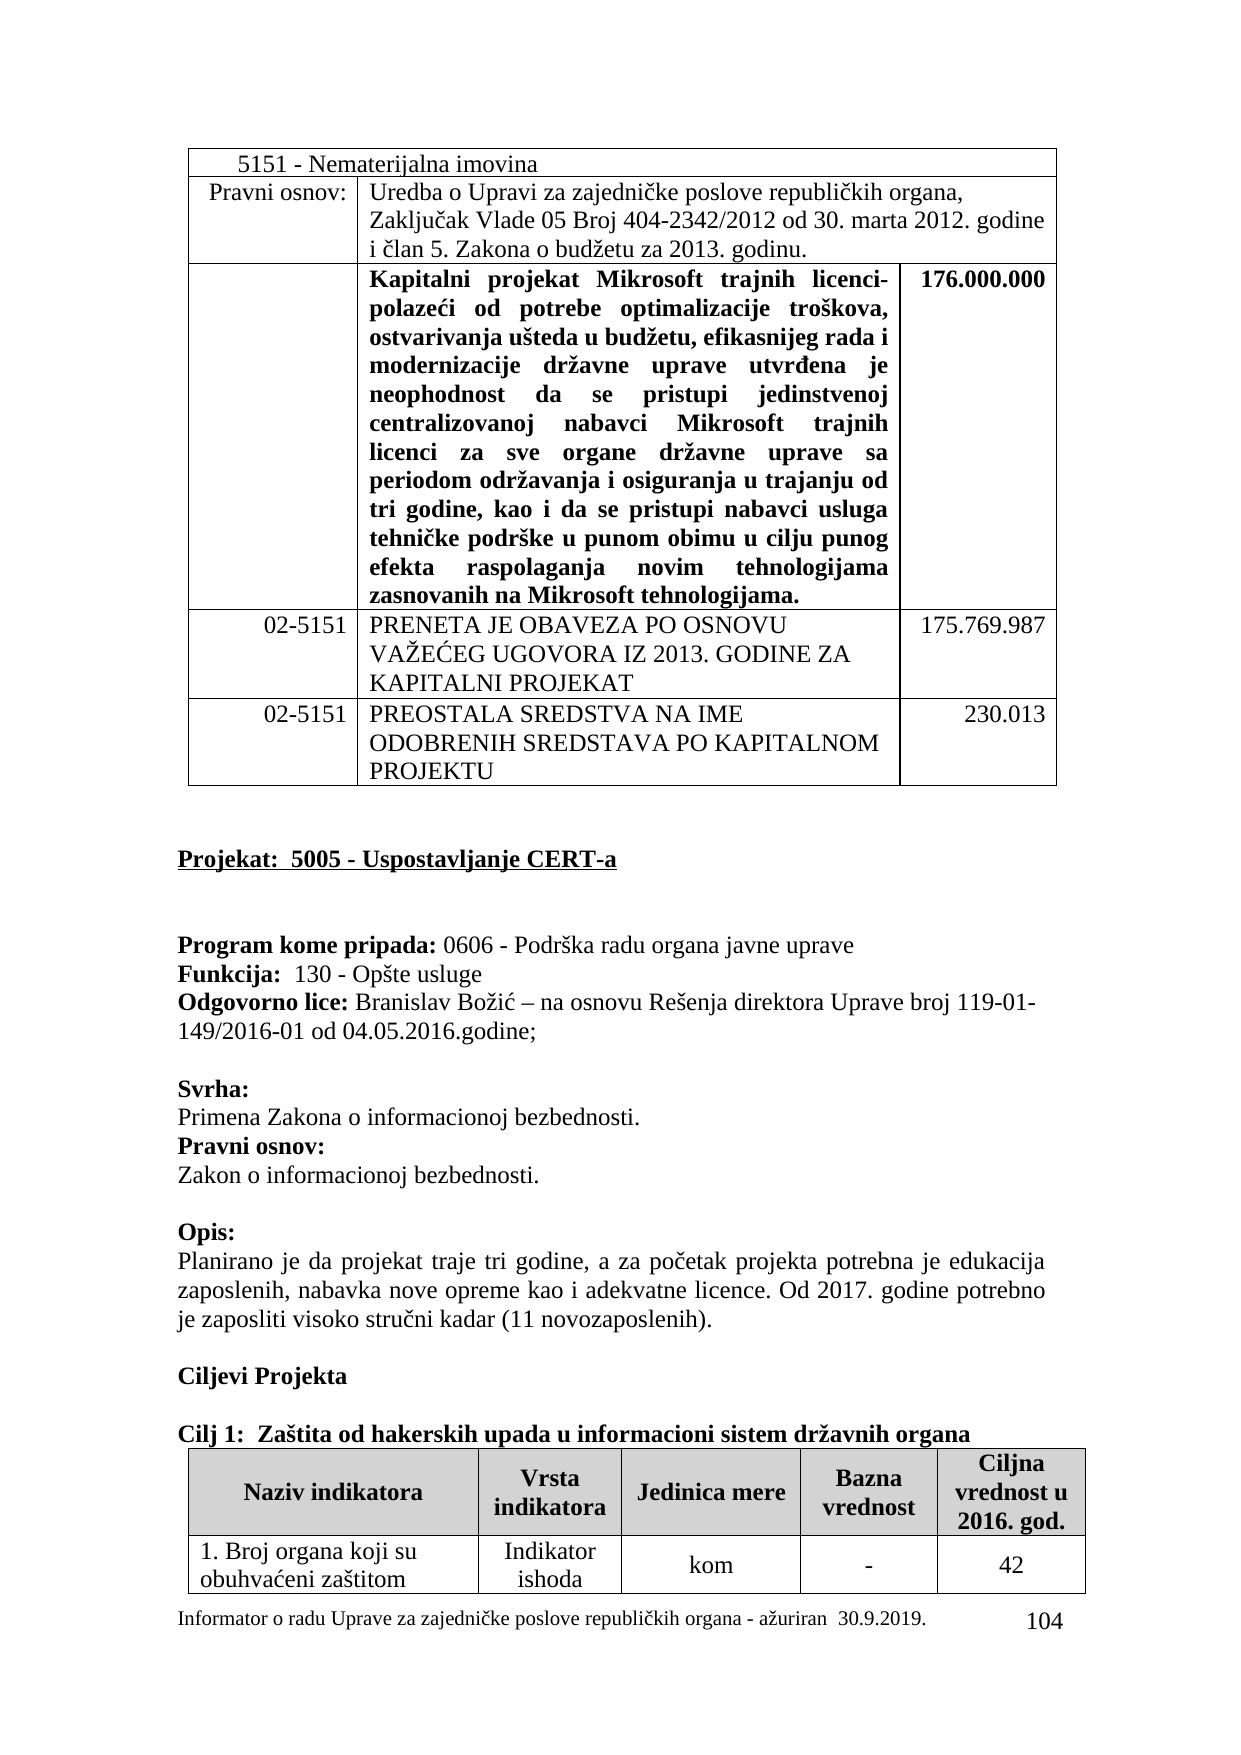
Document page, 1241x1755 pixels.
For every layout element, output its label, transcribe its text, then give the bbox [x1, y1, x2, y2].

table_header Jedinica mere [622, 1449, 800, 1535]
table_cell - [801, 1536, 937, 1593]
text Cilј 1: Zaštita od hakerskih upada u informacioni sistem državnih organa [177, 1419, 1063, 1447]
table_cell Pravni osnov: [189, 177, 357, 263]
table_header Cilјna vrednost u 2016. god. [938, 1449, 1085, 1535]
table_header Naziv indikatora [189, 1449, 478, 1535]
table_cell Uredba o Upravi za zajedničke poslove republičkih organa, Zaklјučak Vlade 05 Broj 404-2342/2012 od 30. marta 2012. godine i član 5. Zakona o budžetu za 2013. godinu. [358, 177, 1056, 263]
table_cell 230.013 [901, 699, 1056, 785]
table_cell PREOSTALA SREDSTVA NA IME ODOBRENIH SREDSTAVA PO KAPITALNOM PROJEKTU [358, 699, 899, 785]
text Projekat: 5005 - Uspostavlјanje CERT-a [177, 844, 1063, 872]
table_cell 176.000.000 [901, 264, 1056, 609]
text Pravni osnov: Zakon o informacionoj bezbednosti. [177, 1131, 1063, 1189]
table_cell 175.769.987 [901, 610, 1056, 698]
table_cell Kapitalni projekat Mikrosoft trajnih licenci-polazeći od potrebe optimalizacije troškova, ostvarivanja ušteda u budžetu, efikasnijeg rada i modernizacije državne uprave utvrđena je neophodnost da se pristupi jedinstvenoj centralizovanoj nabavci Mikrosoft trajnih licenci za sve organe državne uprave sa periodom održavanja i osiguranja u trajanju od tri godine, kao i da se pristupi nabavci usluga tehničke podrške u punom obimu u cilјu punog efekta raspolaganja novim tehnologijama zasnovanih na Mikrosoft tehnologijama. [358, 264, 899, 609]
text Opis: Planirano je da projekat traje tri godine, a za početak projekta potrebna je edukacija zaposlenih, nabavka nove opreme kao i adekvatne licence. Od 2017. godine potrebno je zaposliti visoko stručni kadar (11 novozaposlenih). [177, 1189, 1046, 1332]
table_header Vrsta indikatora [479, 1449, 621, 1535]
table_cell 42 [938, 1536, 1085, 1593]
text Svrha: Primena Zakona o informacionoj bezbednosti. [177, 1045, 1063, 1131]
table_cell 1. Broj organa koji su obuhvaćeni zaštitom [189, 1536, 478, 1593]
table_cell 5151 - Nematerijalna imovina [189, 149, 1056, 176]
table_cell kom [622, 1536, 800, 1593]
table_header Bazna vrednost [801, 1449, 937, 1535]
text Program kome pripada: 0606 - Podrška radu organa javne uprave Funkcija: 130 - Opšte usluge Odgovorno lice: Branislav Božić – na osnovu Rešenja direktora Uprave broj 119-01-149/2016-01 od 04.05.2016.godine; [177, 901, 1063, 1045]
table_cell 02-5151 [189, 699, 357, 785]
table_cell 02-5151 [189, 610, 357, 698]
text Cilјevi Projekta [177, 1361, 1063, 1419]
table_cell [189, 264, 357, 609]
table_cell PRENETA JE OBAVEZA PO OSNOVU VAŽEĆEG UGOVORA IZ 2013. GODINE ZA KAPITALNI PROJEKAT [358, 610, 899, 698]
table_cell Indikator ishoda [479, 1536, 621, 1593]
